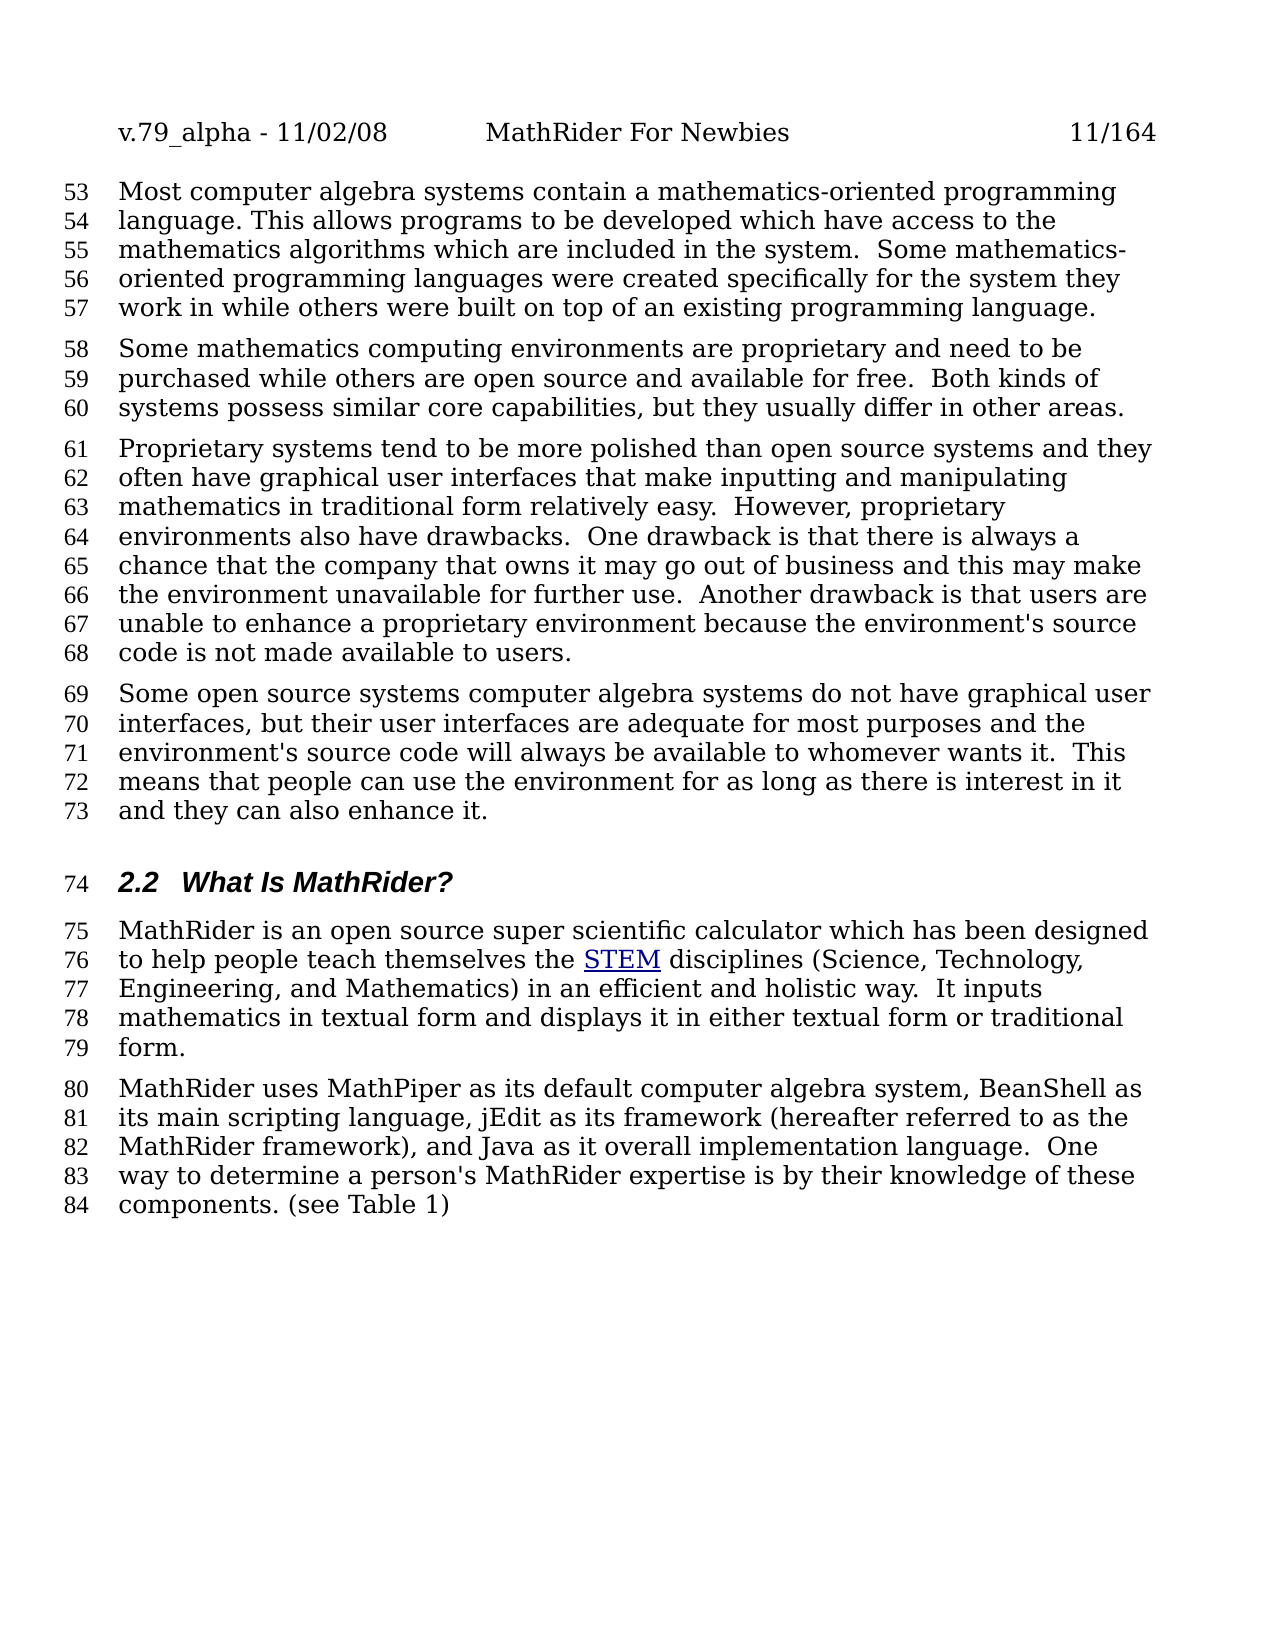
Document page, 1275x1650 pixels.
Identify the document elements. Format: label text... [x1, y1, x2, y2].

subtitle What Is MathRider? [118, 864, 1157, 898]
text Some open source systems computer algebra systems do not have graphical user interfaces, but their user interfaces are adequate for most purposes and the environment's source code will always be available to whomever wants it. This means that people can use the environment for as long as there is interest in it and they can also enhance it. [118, 680, 1157, 826]
text MathRider uses MathPiper as its default computer algebra system, BeanShell as its main scripting language, jEdit as its framework (hereafter referred to as the MathRider framework), and Java as it overall implementation language. One way to determine a person's MathRider expertise is by their knowledge of these components. (see Table 1) [118, 1074, 1157, 1220]
text Proprietary systems tend to be more polished than open source systems and they often have graphical user interfaces that make inputting and manipulating mathematics in traditional form relatively easy. However, proprietary environments also have drawbacks. One drawback is that there is always a chance that the company that owns it may go out of business and this may make the environment unavailable for further use. Another drawback is that users are unable to enhance a proprietary environment because the environment's source code is not made available to users. [118, 434, 1157, 668]
text Most computer algebra systems contain a mathematics-oriented programming language. This allows programs to be developed which have access to the mathematics algorithms which are included in the system. Some mathematics-oriented programming languages were created specifically for the system they work in while others were built on top of an existing programming language. [118, 177, 1157, 323]
text MathRider is an open source super scientific calculator which has been designed to help people teach themselves the STEM disciplines (Science, Technology, Engineering, and Mathematics) in an efficient and holistic way. It inputs mathematics in textual form and displays it in either textual form or traditional form. [118, 916, 1157, 1062]
text Some mathematics computing environments are proprietary and need to be purchased while others are open source and available for free. Both kinds of systems possess similar core capabilities, but they usually differ in other areas. [118, 335, 1157, 422]
